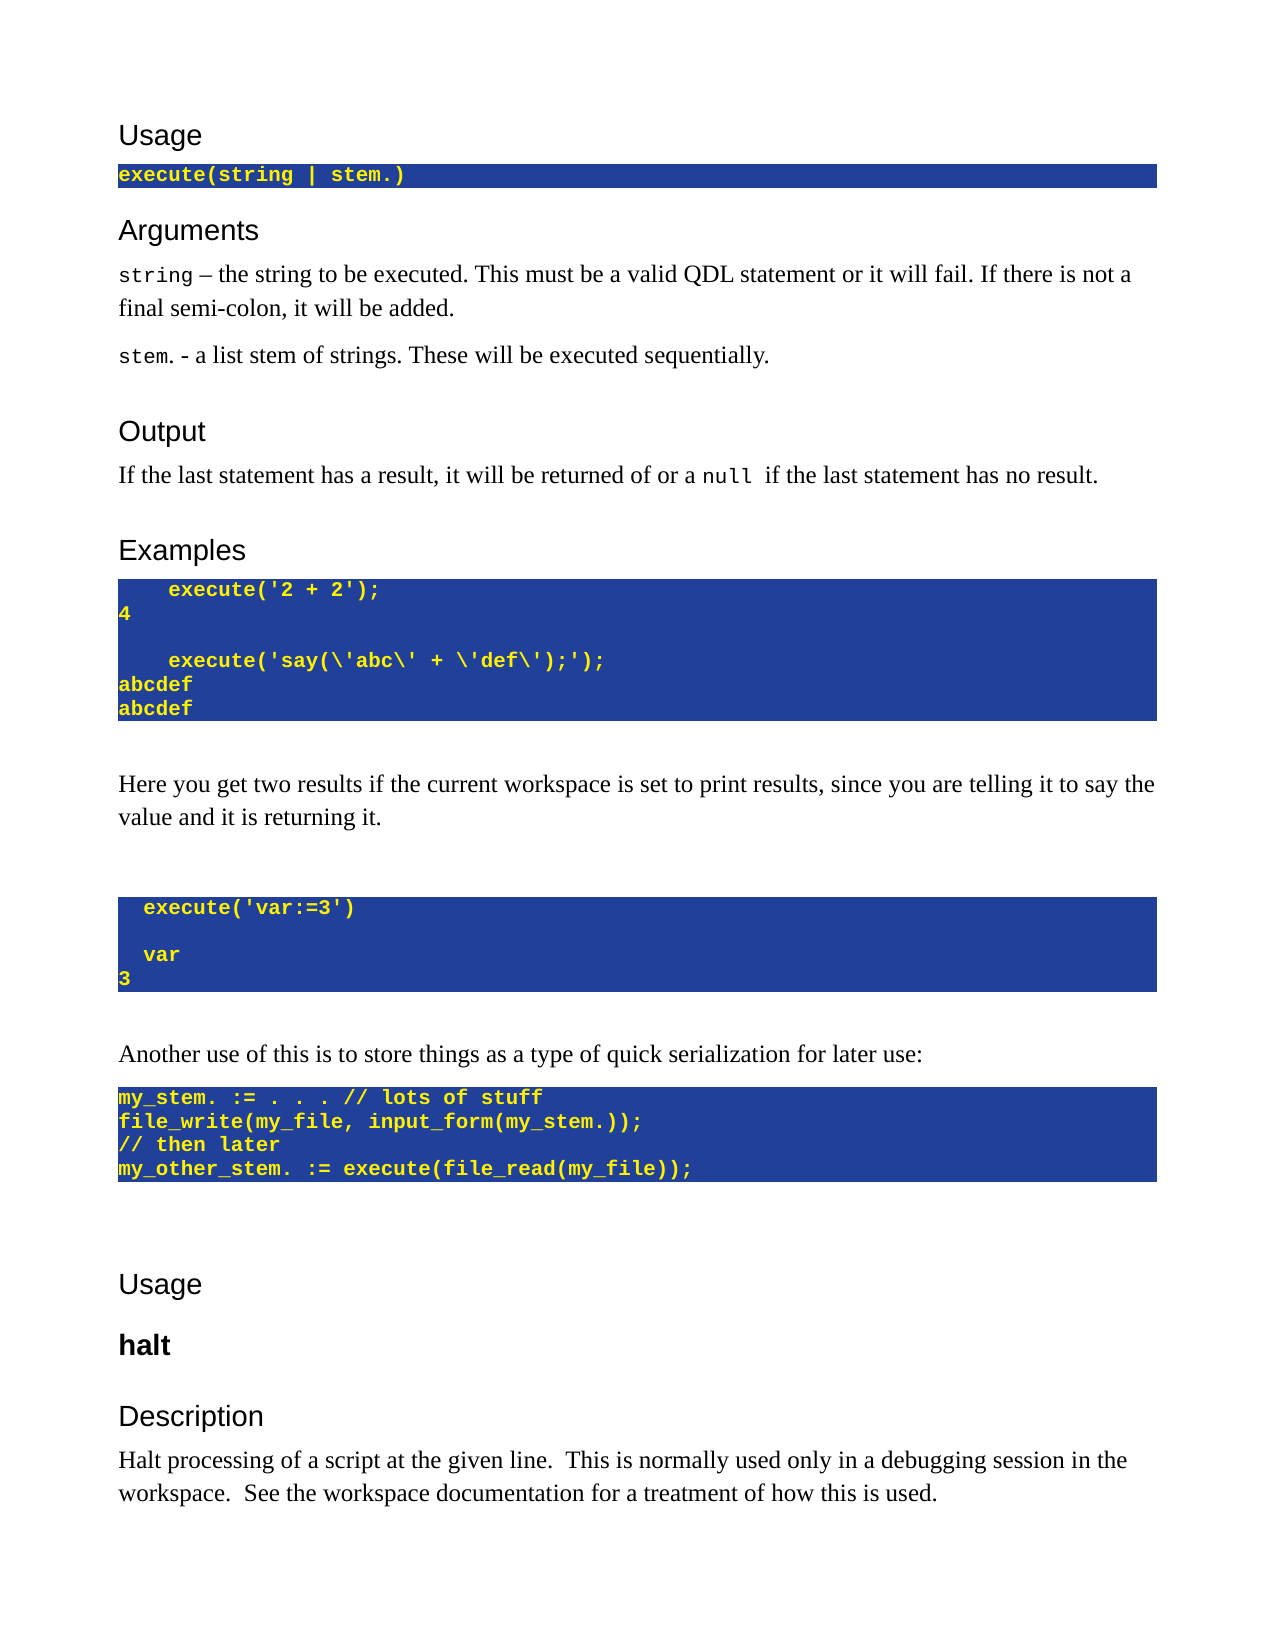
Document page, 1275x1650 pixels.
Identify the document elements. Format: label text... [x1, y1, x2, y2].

subtitle Examples [118, 533, 1157, 567]
text If the last statement has a result, it will be returned of or a null if the last statement has no result. [118, 460, 1157, 489]
text 3 [118, 968, 1157, 992]
text execute('say(\'abc\' + \'def\');'); [118, 650, 1157, 674]
text abcdef [118, 674, 1157, 698]
text file_write(my_file, input_form(my_stem.)); [118, 1111, 1157, 1134]
text execute(string | stem.) [118, 164, 1157, 188]
subtitle Arguments [118, 213, 1157, 246]
text var [118, 944, 1157, 968]
text Halt processing of a script at the given line. This is normally used only in a debugging session in the workspace. See the workspace documentation for a treatment of how this is used. [118, 1445, 1157, 1507]
text // then later [118, 1134, 1157, 1158]
text 4 [118, 603, 1157, 627]
text execute('2 + 2'); [118, 579, 1157, 603]
text execute('var:=3') [118, 897, 1157, 921]
subtitle halt [118, 1328, 1157, 1362]
subtitle Output [118, 414, 1157, 447]
text stem. - a list stem of strings. These will be executed sequentially. [118, 340, 1157, 370]
text my_stem. := . . . // lots of stuff [118, 1087, 1157, 1111]
text abcdef [118, 698, 1157, 721]
text Here you get two results if the current workspace is set to print results, since you are telling it to say the value and it is returning it. [118, 769, 1157, 831]
subtitle Usage [118, 118, 1157, 152]
text Another use of this is to store things as a type of quick serialization for later use: [118, 1039, 1157, 1068]
text string – the string to be executed. This must be a valid QDL statement or it will fail. If there is not a final semi-colon, it will be added. [118, 259, 1157, 321]
subtitle Description [118, 1399, 1157, 1433]
subtitle Usage [118, 1267, 1157, 1301]
text my_other_stem. := execute(file_read(my_file)); [118, 1158, 1157, 1182]
